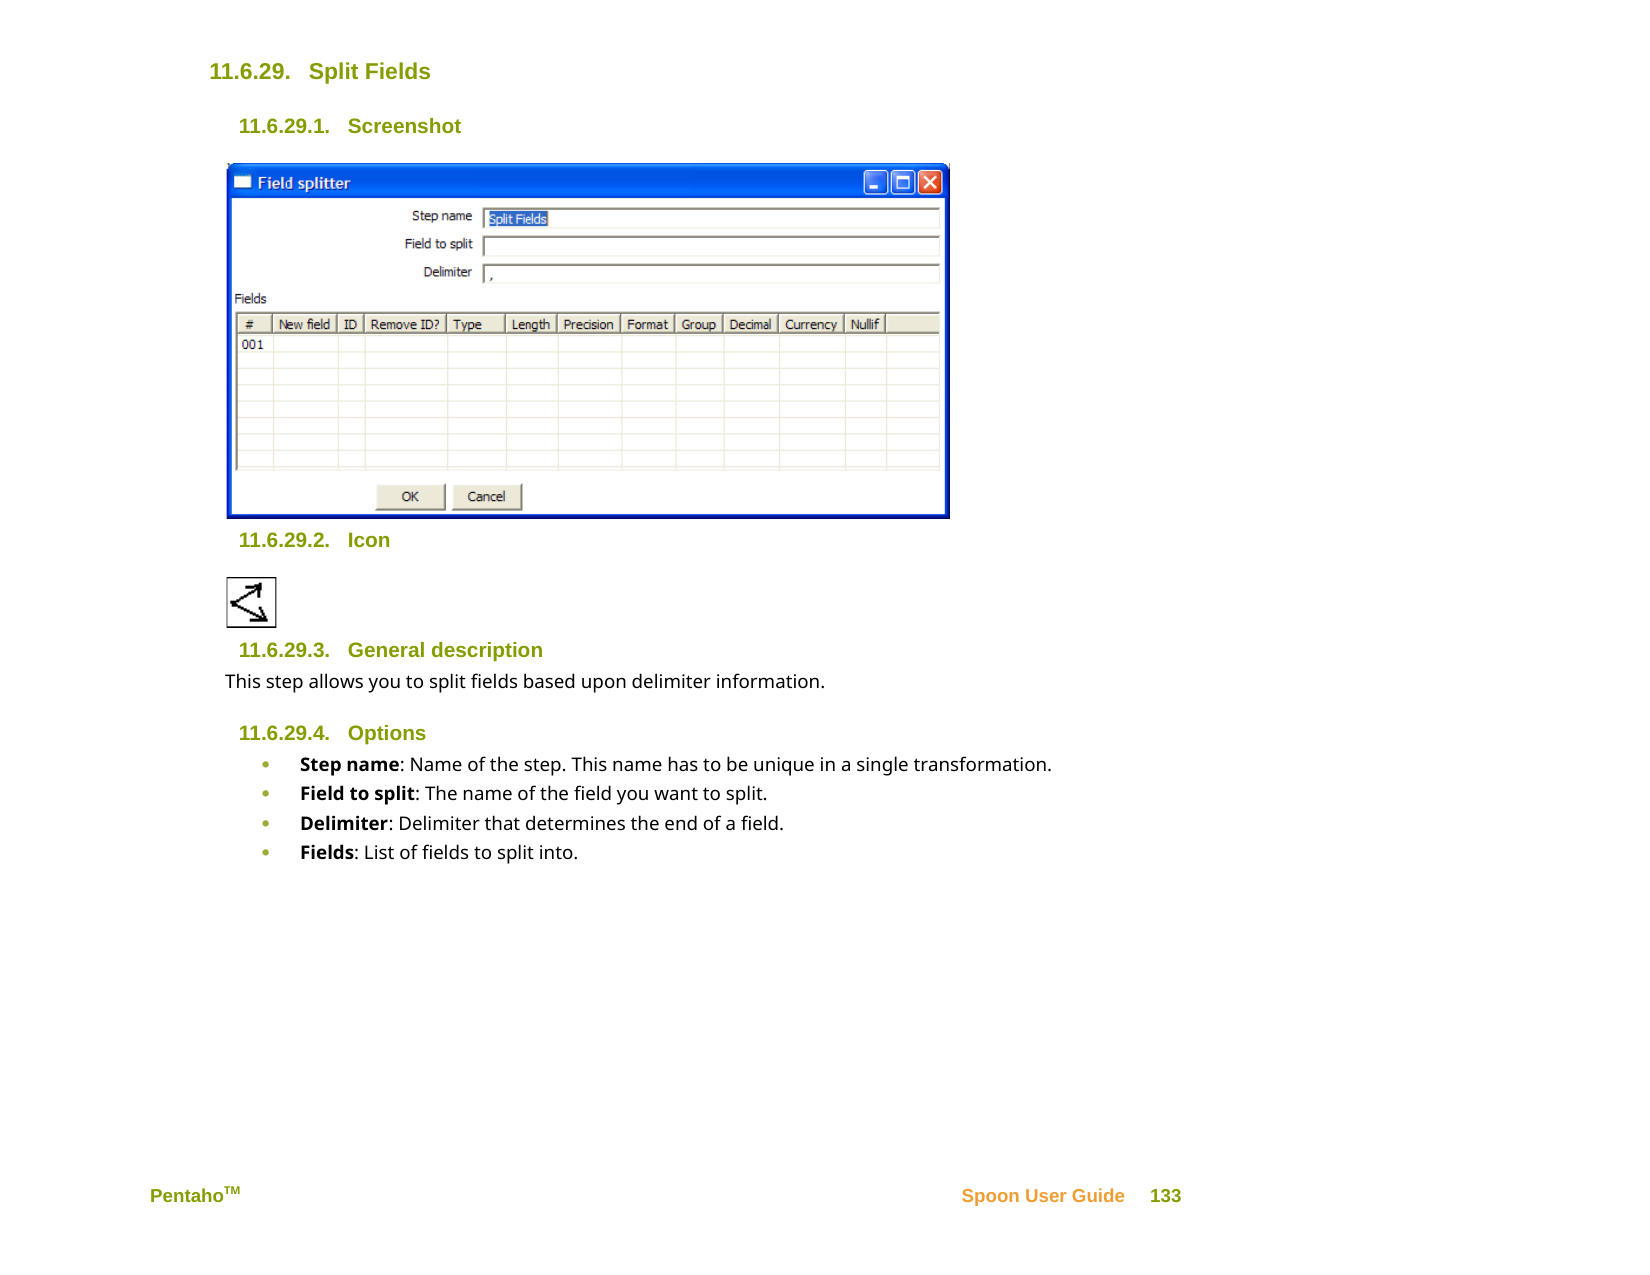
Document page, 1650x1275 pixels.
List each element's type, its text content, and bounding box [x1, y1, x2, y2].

text This step allows you to split fields based upon delimiter information. [225, 665, 1500, 694]
subtitle Icon [239, 159, 1500, 555]
picture [226, 577, 277, 628]
list Field to split: The name of the field you want to split. [262, 777, 1500, 807]
subtitle General description [225, 574, 1500, 664]
list Fields: List of fields to split into. [262, 836, 1500, 865]
subtitle Screenshot [239, 106, 1500, 141]
subtitle Split Fields [209, 52, 1500, 87]
list Delimiter: Delimiter that determines the end of a field. [262, 807, 1500, 836]
list Step name: Name of the step. This name has to be unique in a single transformation. [262, 748, 1500, 777]
subtitle Options [239, 713, 1500, 748]
